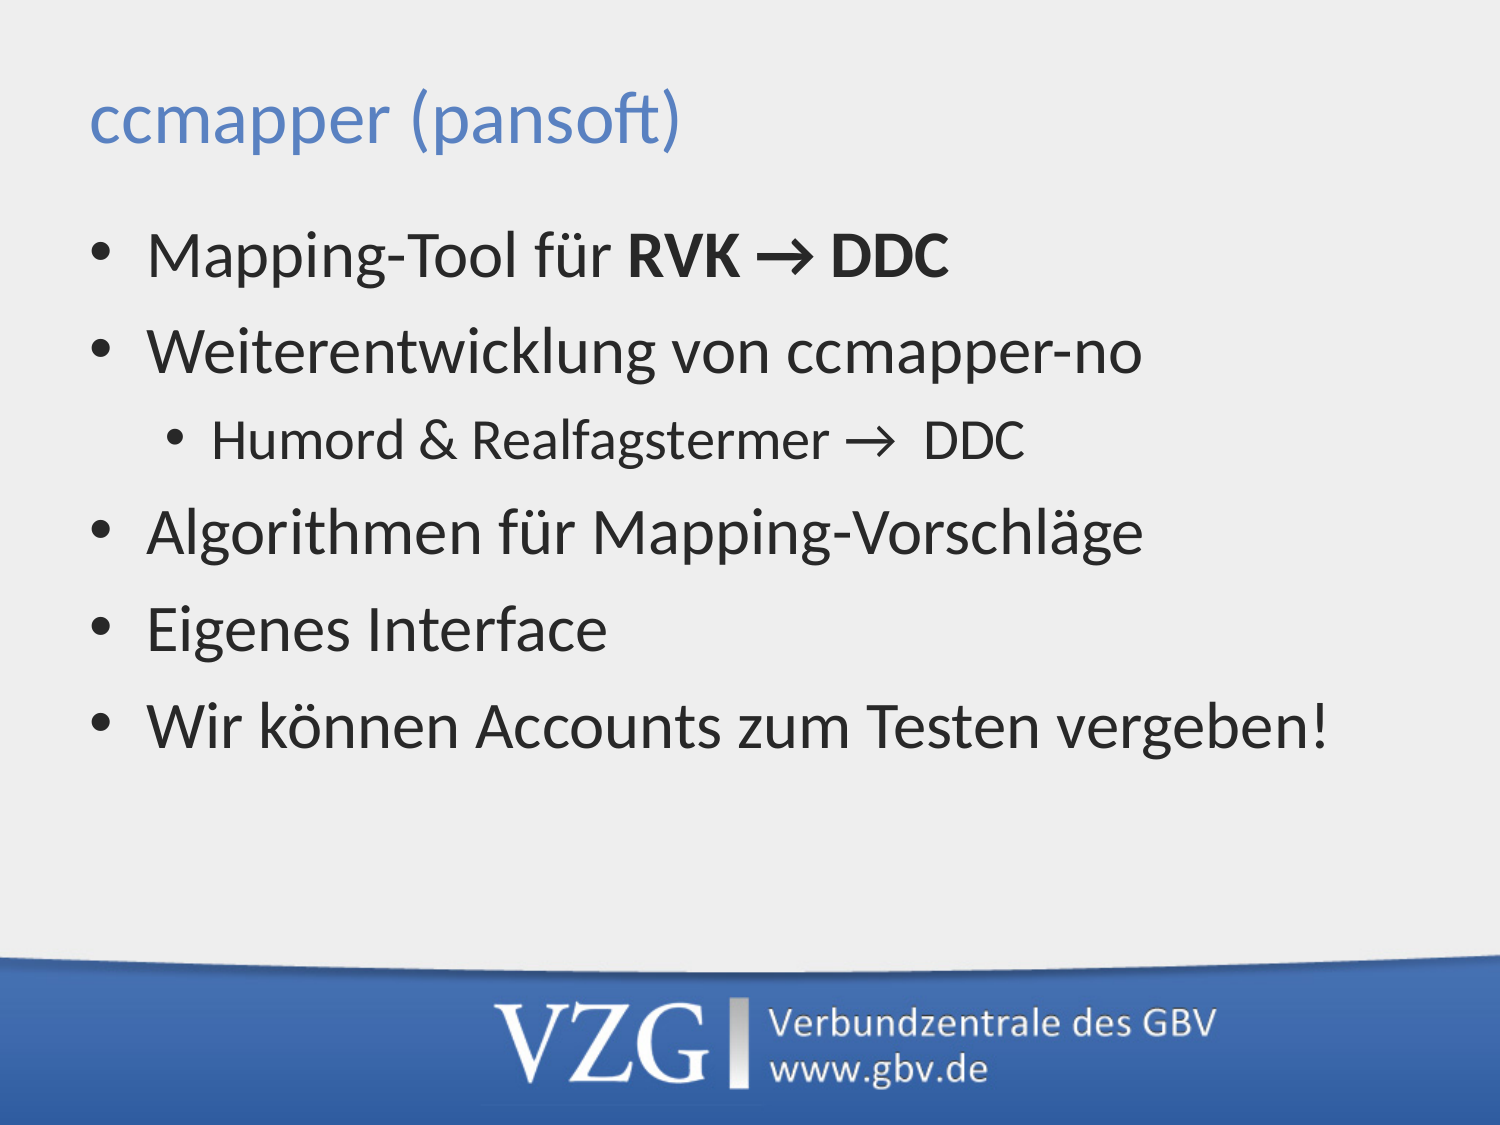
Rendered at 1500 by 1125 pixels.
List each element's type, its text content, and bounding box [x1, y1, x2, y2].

list Mapping-Tool für RVK → DDC Weiterentwicklung von ccmapper-no Humord & Realfagstermer → DDC Algorithmen für Mapping-Vorschläge Eigenes Interface Wir können Accounts zum Testen vergeben! [75, 202, 1426, 886]
title ccmapper (pansoft) [75, 36, 1426, 192]
picture [0, 0, 1500, 1125]
